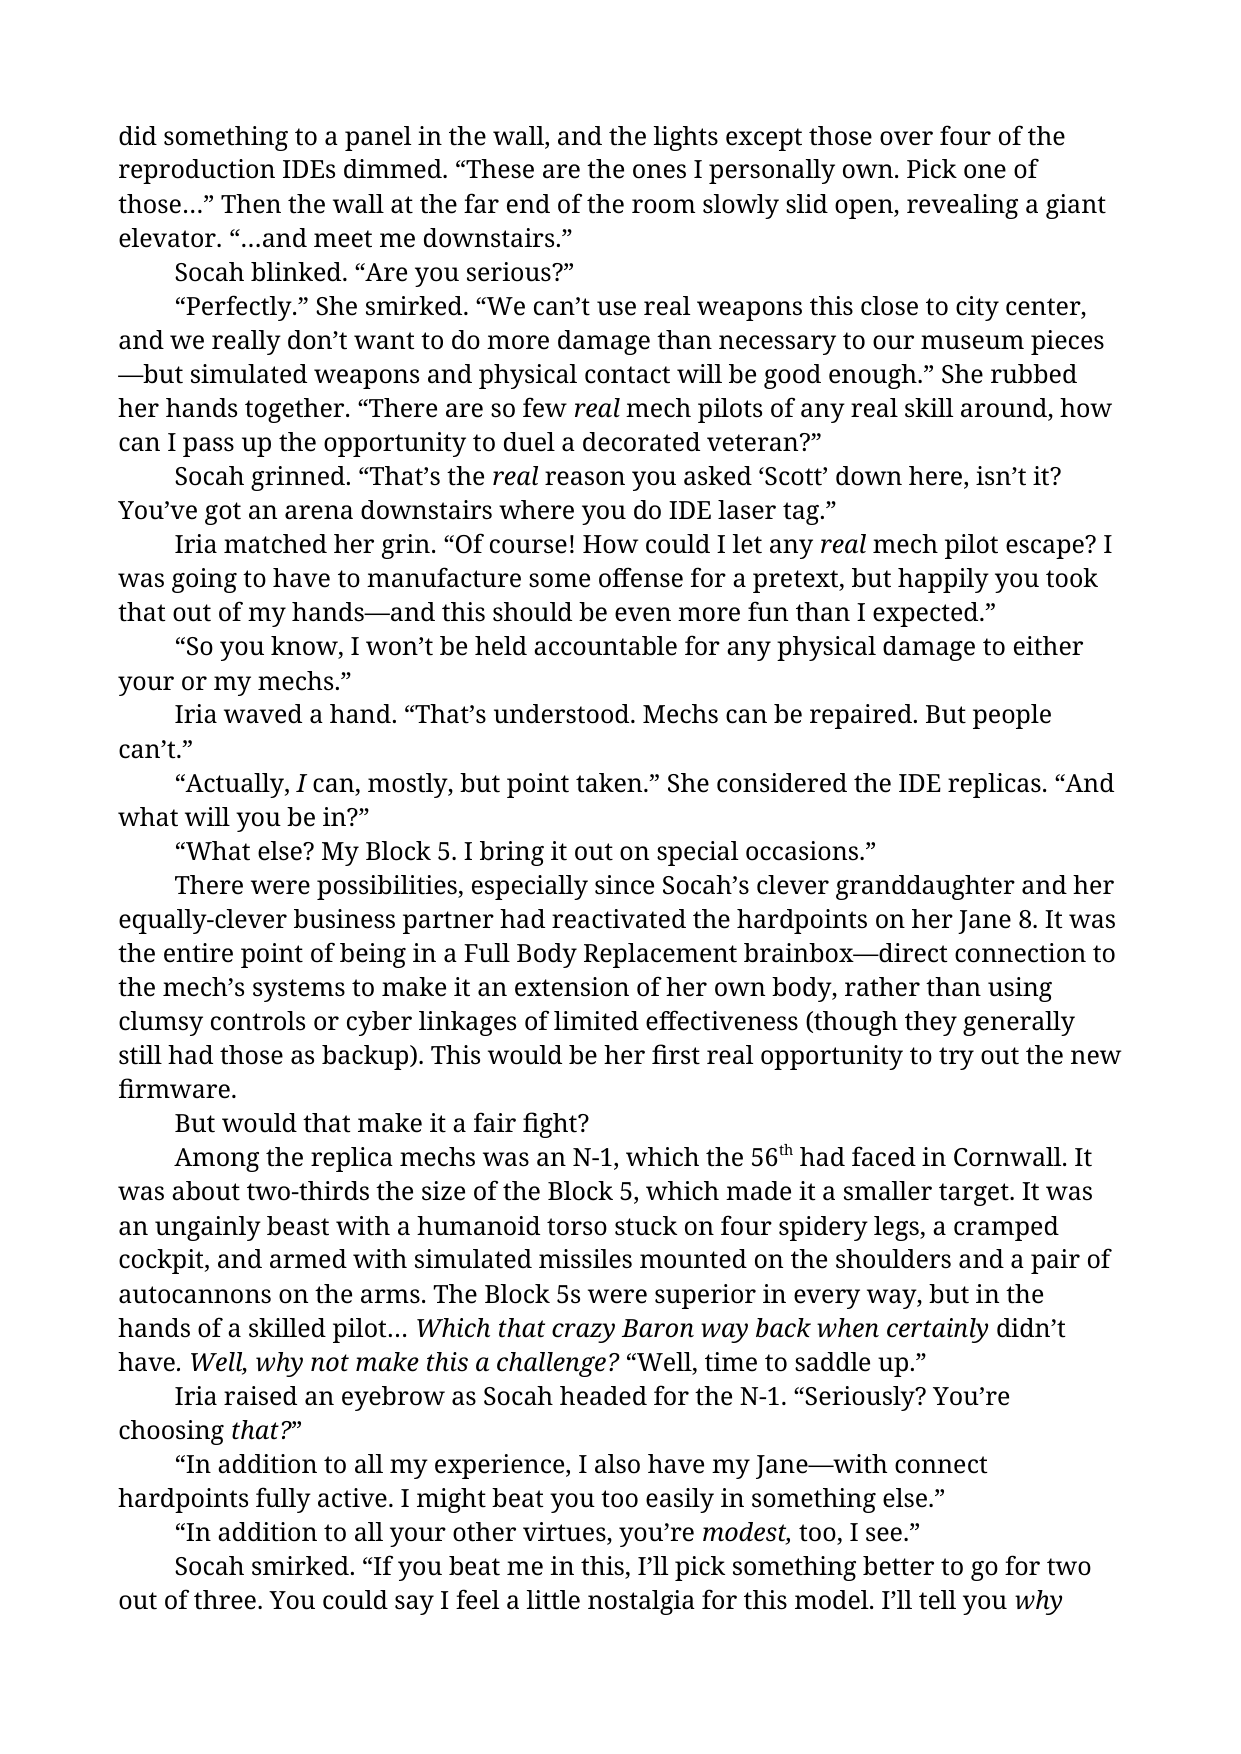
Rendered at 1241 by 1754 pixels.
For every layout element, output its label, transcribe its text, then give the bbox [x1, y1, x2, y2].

text Socah blinked. “Are you serious?” [118, 254, 1122, 288]
text Among the replica mechs was an N-1, which the 56th had faced in Cornwall. It was about two-thirds the size of the Block 5, which made it a smaller target. It was an ungainly beast with a humanoid torso stuck on four spidery legs, a cramped cockpit, and armed with simulated missiles mounted on the shoulders and a pair of autocannons on the arms. The Block 5s were superior in every way, but in the hands of a skilled pilot… Which that crazy Baron way back when certainly didn’t have. Well, why not make this a challenge? “Well, time to saddle up.” [118, 1140, 1122, 1378]
text “What else? My Block 5. I bring it out on special occasions.” [118, 833, 1122, 867]
text Iria waved a hand. “That’s understood. Mechs can be repaired. But people can’t.” [118, 697, 1122, 765]
text “So you know, I won’t be held accountable for any physical damage to either your or my mechs.” [118, 629, 1122, 697]
text Socah grinned. “That’s the real reason you asked ‘Scott’ down here, isn’t it? You’ve got an arena downstairs where you do IDE laser tag.” [118, 459, 1122, 527]
text Socah smirked. “If you beat me in this, I’ll pick something better to go for two out of three. You could say I feel a little nostalgia for this model. I’ll tell you why [118, 1549, 1122, 1617]
text Iria matched her grin. “Of course! How could I let any real mech pilot escape? I was going to have to manufacture some offense for a pretext, but happily you took that out of my hands—and this should be even more fun than I expected.” [118, 527, 1122, 629]
text There were possibilities, especially since Socah’s clever granddaughter and her equally-clever business partner had reactivated the hardpoints on her Jane 8. It was the entire point of being in a Full Body Replacement brainbox—direct connection to the mech’s systems to make it an extension of her own body, rather than using clumsy controls or cyber linkages of limited effectiveness (though they generally still had those as backup). This would be her first real opportunity to try out the new firmware. [118, 867, 1122, 1106]
text “In addition to all my experience, I also have my Jane—with connect hardpoints fully active. I might beat you too easily in something else.” [118, 1447, 1122, 1515]
text “Actually, I can, mostly, but point taken.” She considered the IDE replicas. “And what will you be in?” [118, 765, 1122, 833]
text Iria raised an eyebrow as Socah headed for the N-1. “Seriously? You’re choosing that?” [118, 1378, 1122, 1447]
text did something to a panel in the wall, and the lights except those over four of the reproduction IDEs dimmed. “These are the ones I personally own. Pick one of those…” Then the wall at the far end of the room slowly slid open, revealing a giant elevator. “…and meet me downstairs.” [118, 118, 1122, 254]
text “Perfectly.” She smirked. “We can’t use real weapons this close to city center, and we really don’t want to do more damage than necessary to our museum pieces—but simulated weapons and physical contact will be good enough.” She rubbed her hands together. “There are so few real mech pilots of any real skill around, how can I pass up the opportunity to duel a decorated veteran?” [118, 288, 1122, 459]
text But would that make it a fair fight? [118, 1106, 1122, 1140]
text “In addition to all your other virtues, you’re modest, too, I see.” [118, 1515, 1122, 1549]
